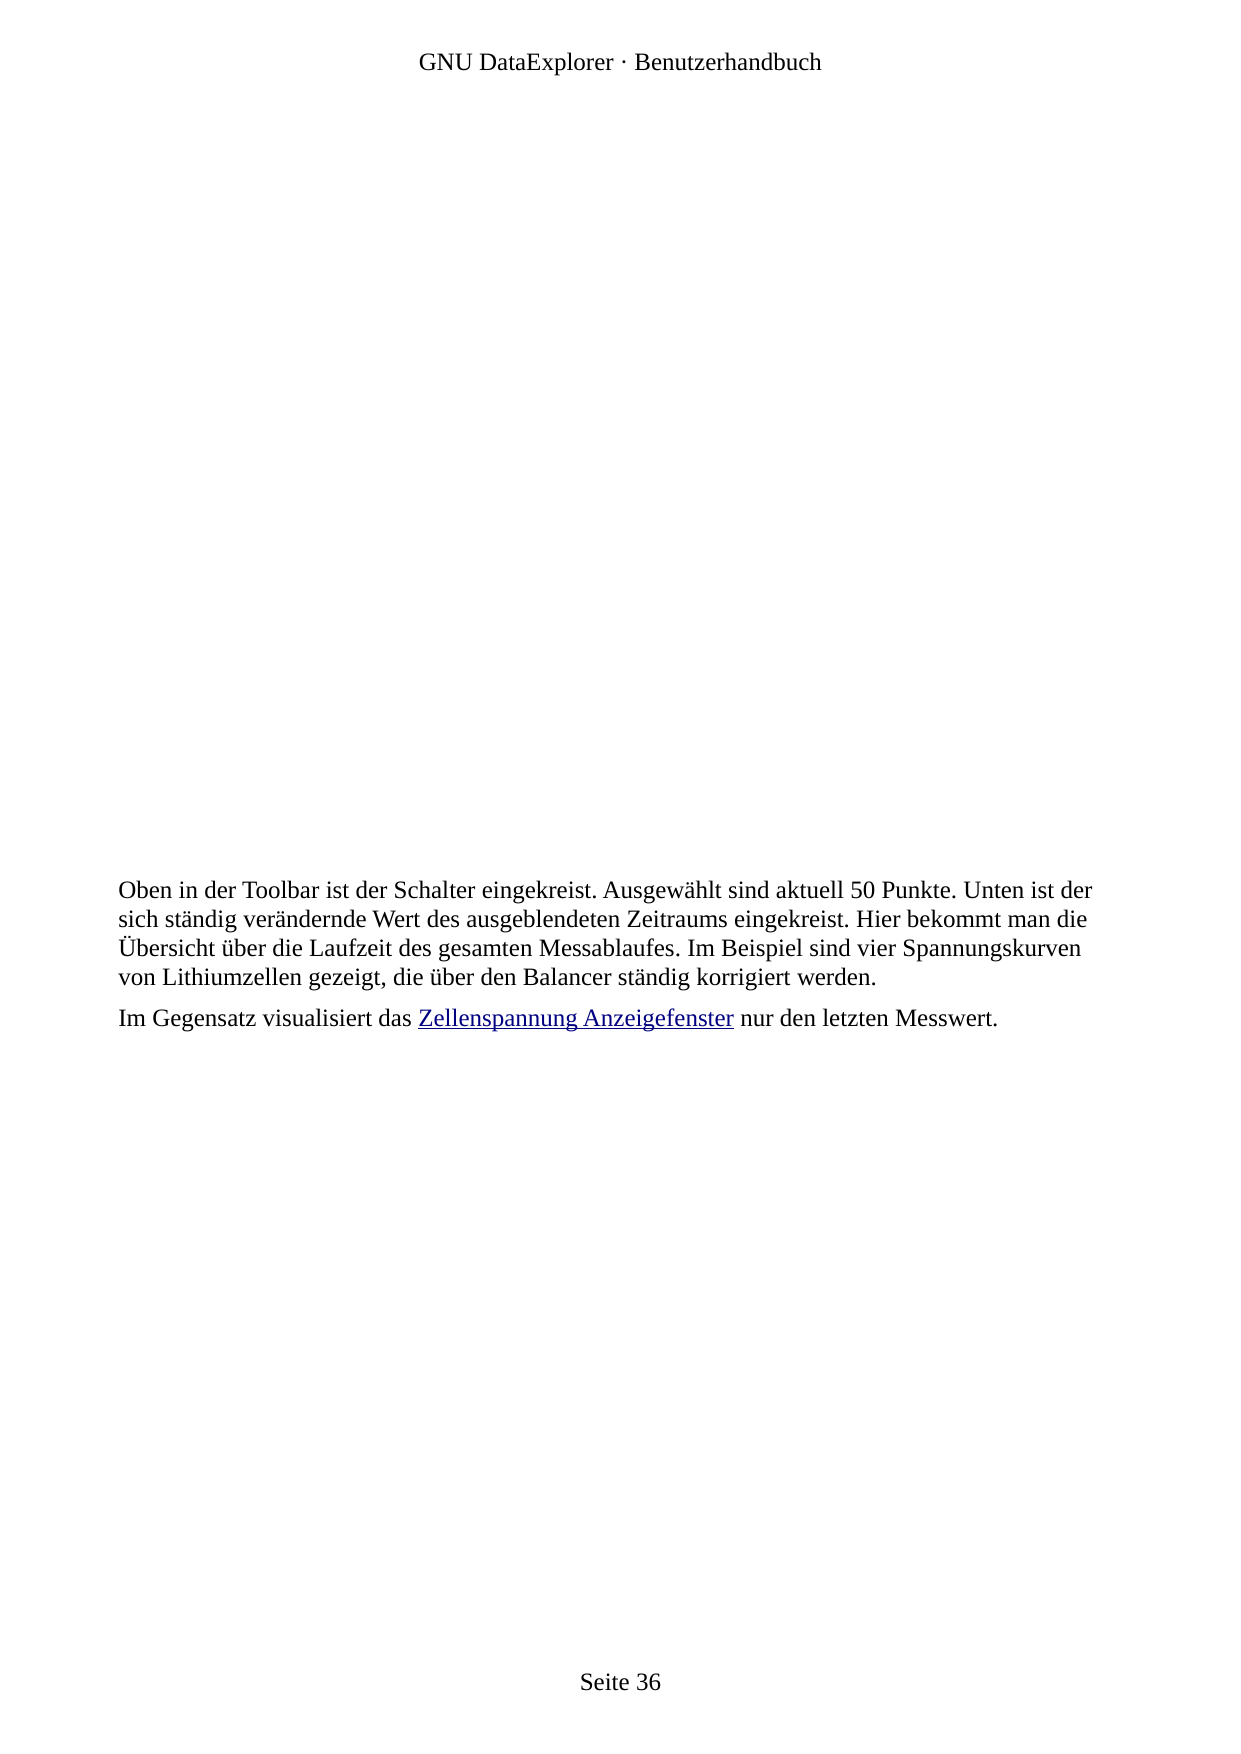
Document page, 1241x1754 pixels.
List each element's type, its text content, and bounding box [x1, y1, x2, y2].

text Oben in der Toolbar ist der Schalter eingekreist. Ausgewählt sind aktuell 50 Punkte. Unten ist der sich ständig verändernde Wert des ausgeblendeten Zeitraums eingekreist. Hier bekommt man die Übersicht über die Laufzeit des gesamten Messablaufes. Im Beispiel sind vier Spannungskurven von Lithiumzellen gezeigt, die über den Balancer ständig korrigiert werden. [118, 876, 1122, 991]
text Im Gegensatz visualisiert das Zellenspannung Anzeigefenster nur den letzten Messwert. [118, 1003, 1122, 1032]
